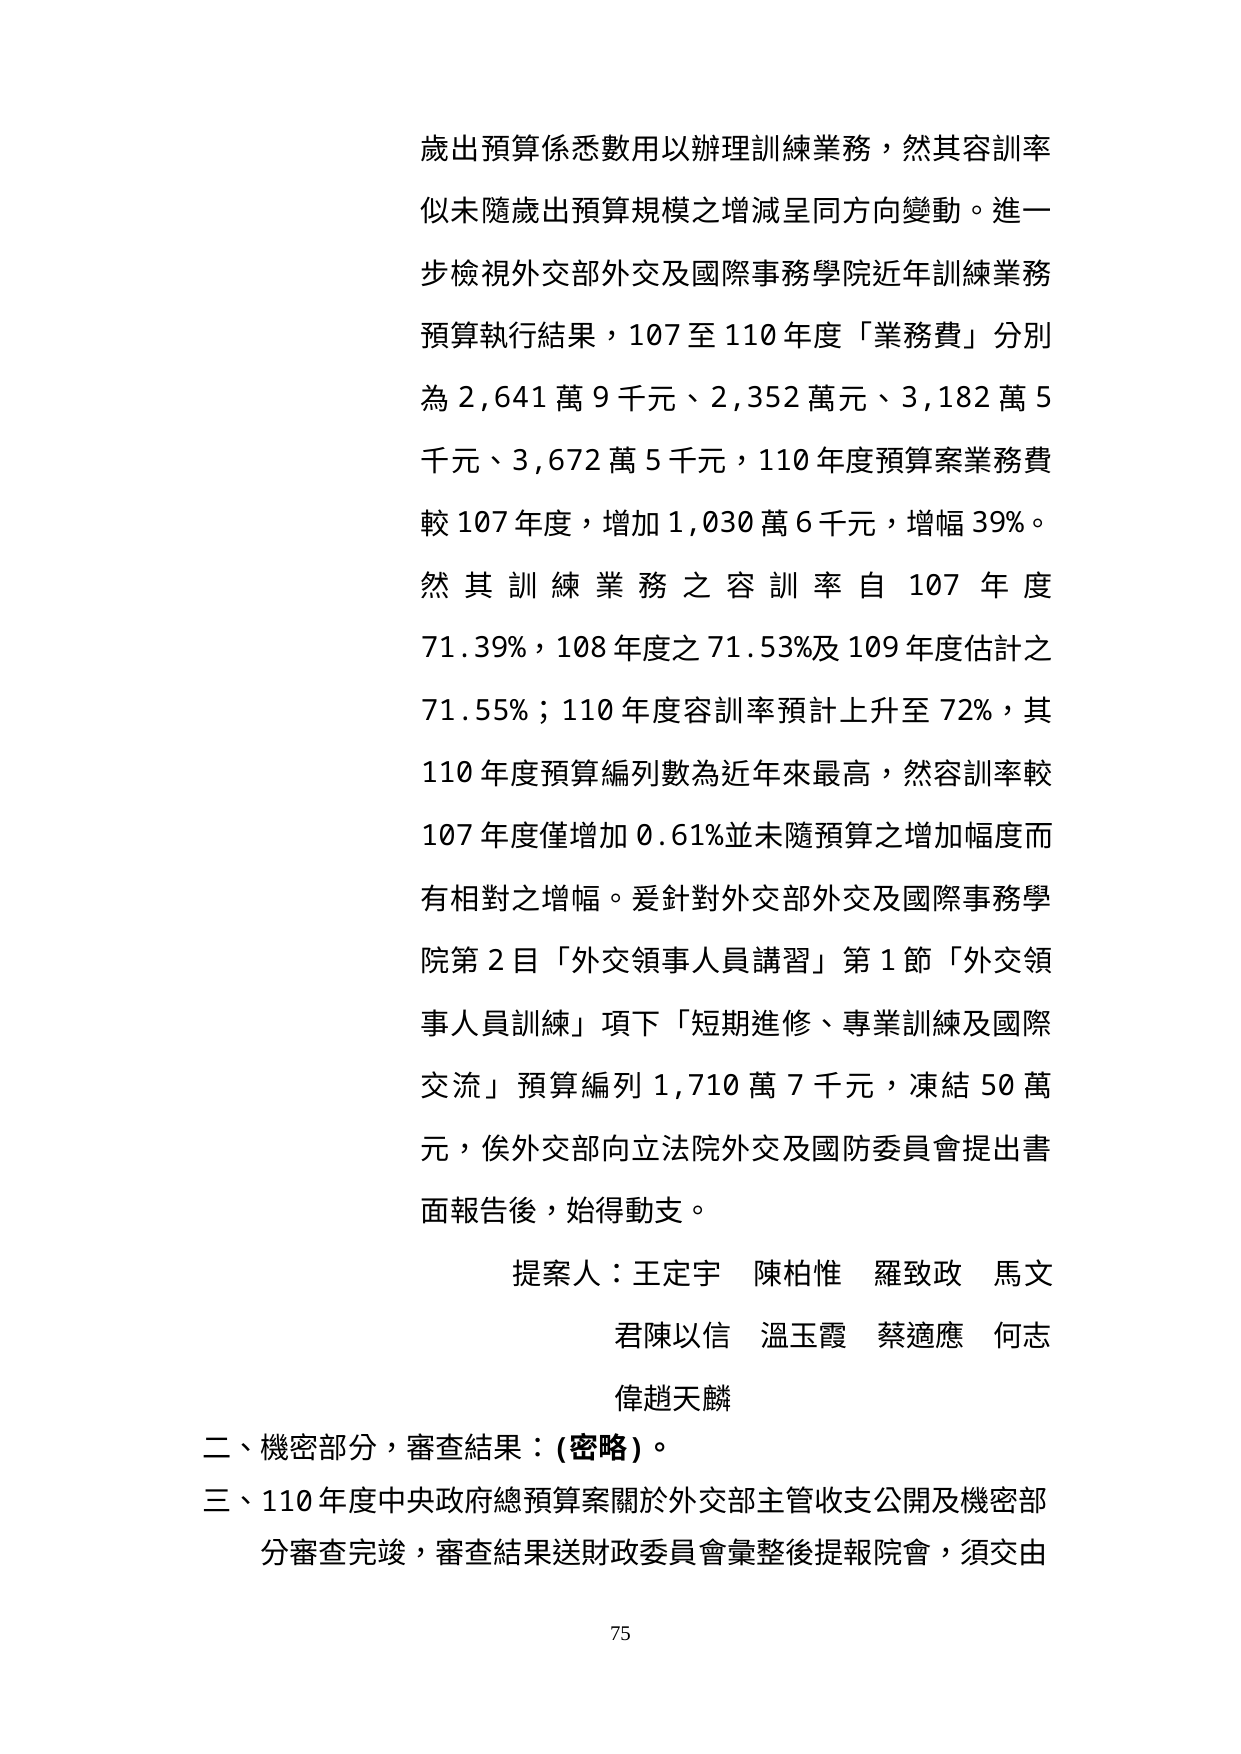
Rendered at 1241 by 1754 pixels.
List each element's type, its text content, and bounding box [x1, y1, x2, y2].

text 歲出預算係悉數用以辦理訓練業務，然其容訓率似未隨歲出預算規模之增減呈同方向變動。進一步檢視外交部外交及國際事務學院近年訓練業務預算執行結果，107至110年度「業務費」分別為2,641萬9千元、2,352萬元、3,182萬5千元、3,672萬5千元，110年度預算案業務費較107年度，增加1,030萬6千元，增幅39%。然其訓練業務之容訓率自107年度71.39%，108年度之71.53%及109年度估計之71.55%；110年度容訓率預計上升至72%，其110年度預算編列數為近年來最高，然容訓率較107年度僅增加0.61%並未隨預算之增加幅度而有相對之增幅。爰針對外交部外交及國際事務學院第2目「外交領事人員講習」第1節「外交領事人員訓練」項下「短期進修、專業訓練及國際交流」預算編列1,710萬7千元，凍結50萬元，俟外交部向立法院外交及國防委員會提出書面報告後，始得動支。 [362, 105, 1053, 1230]
text 二、機密部分，審查結果：(密略)。 [202, 1417, 1053, 1469]
text 三、110年度中央政府總預算案關於外交部主管收支公開及機密部分審查完竣，審查結果送財政委員會彙整後提報院會，須交由 [202, 1469, 1053, 1573]
text 提案人：王定宇 陳柏惟 羅致政 馬文君陳以信 溫玉霞 蔡適應 何志偉趙天麟 [512, 1230, 1053, 1417]
